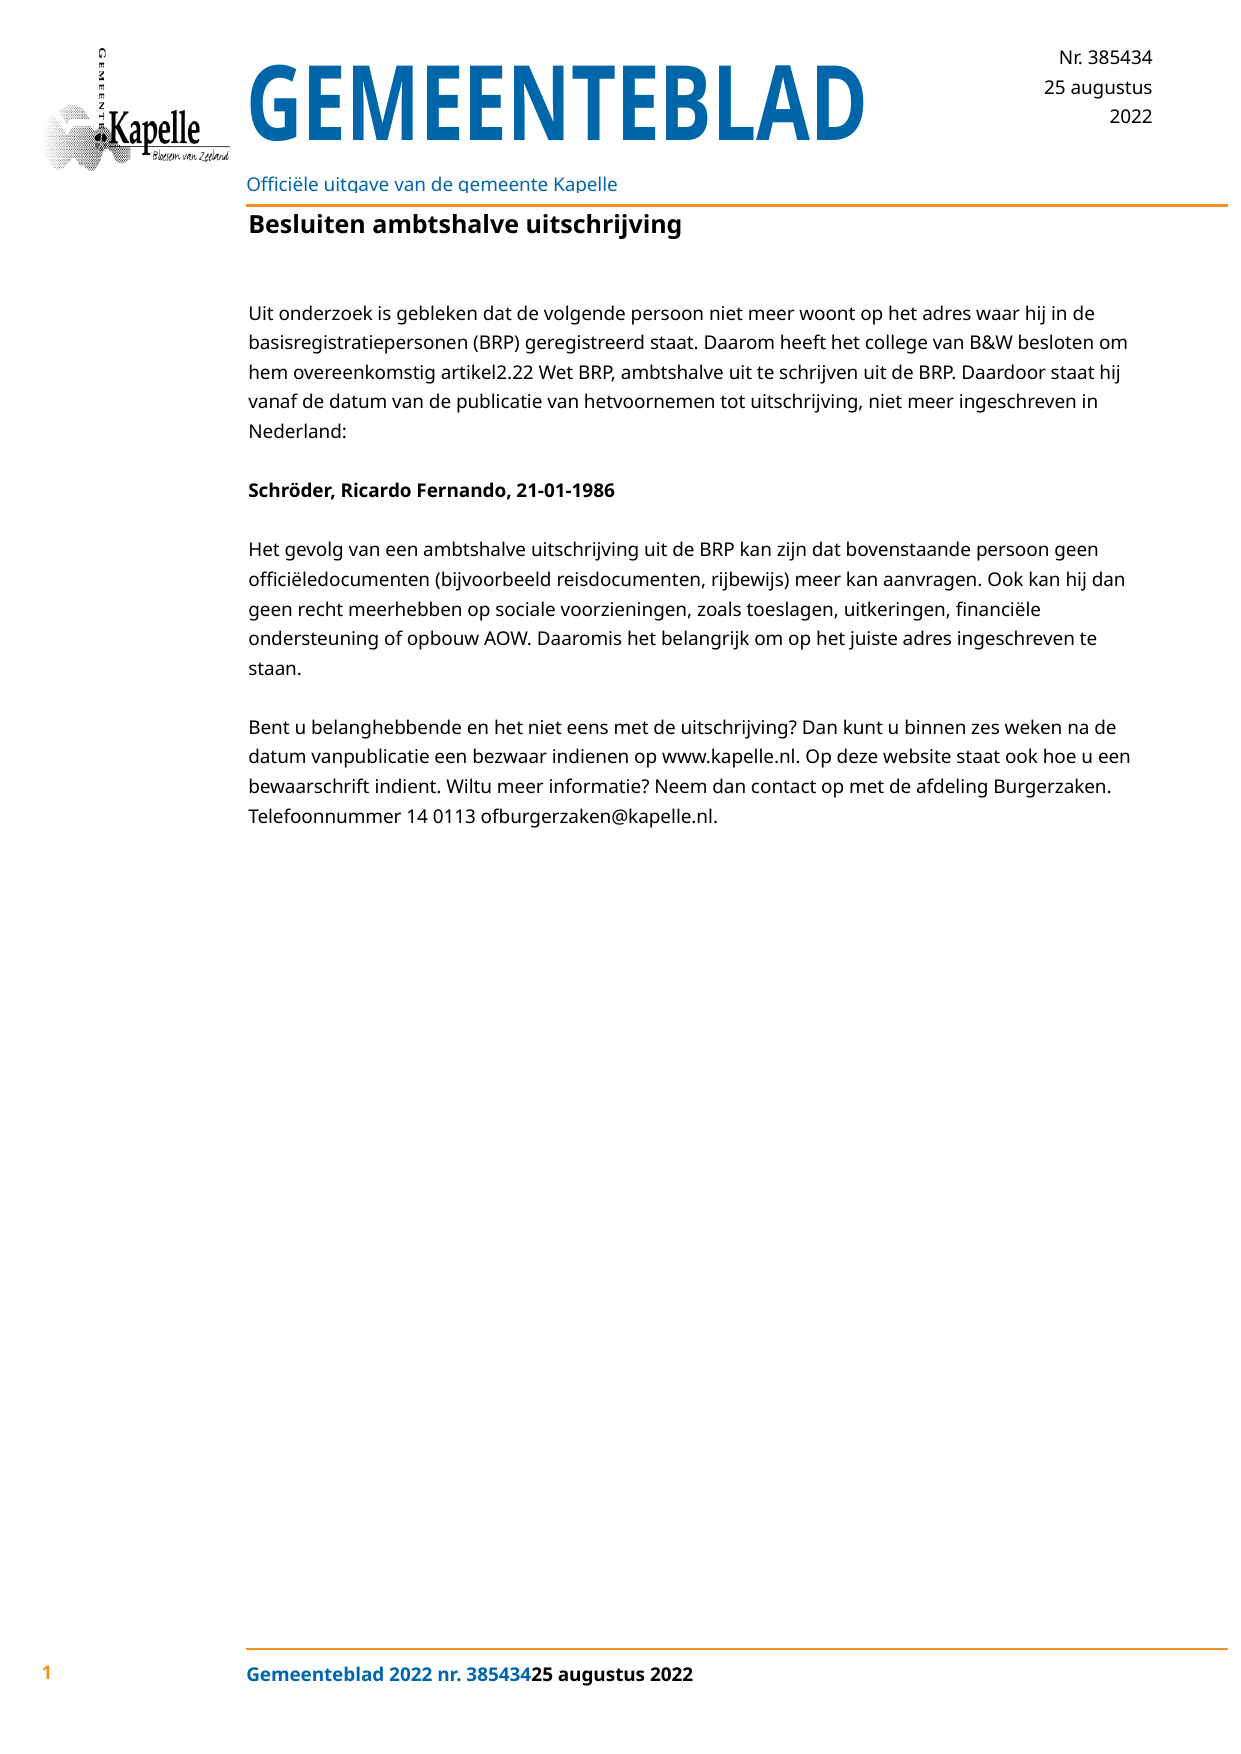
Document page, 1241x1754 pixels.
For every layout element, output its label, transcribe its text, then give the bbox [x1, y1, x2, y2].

text Besluiten ambtshalve uitschrijving [248, 207, 1152, 241]
text Schröder, Ricardo Fernando, 21-01-1986 [248, 477, 1152, 503]
text Bent u belanghebbende en het niet eens met de uitschrijving? Dan kunt u binnen zes weken na de datum vanpublicatie een bezwaar indienen op www.kapelle.nl. Op deze website staat ook hoe u een bewaarschrift indient. Wiltu meer informatie? Neem dan contact op met de afdeling Burgerzaken. Telefoonnummer 14 0113 ofburgerzaken@kapelle.nl. [248, 714, 1152, 828]
text Uit onderzoek is gebleken dat de volgende persoon niet meer woont op het adres waar hij in de basisregistratiepersonen (BRP) geregistreerd staat. Daarom heeft het college van B&W besloten om hem overeenkomstig artikel2.22 Wet BRP, ambtshalve uit te schrijven uit de BRP. Daardoor staat hij vanaf de datum van de publicatie van hetvoornemen tot uitschrijving, niet meer ingeschreven in Nederland: [248, 300, 1152, 444]
text Het gevolg van een ambtshalve uitschrijving uit de BRP kan zijn dat bovenstaande persoon geen officiëledocumenten (bijvoorbeeld reisdocumenten, rijbewijs) meer kan aanvragen. Ook kan hij dan geen recht meerhebben op sociale voorzieningen, zoals toeslagen, uitkeringen, financiële ondersteuning of opbouw AOW. Daaromis het belangrijk om op het juiste adres ingeschreven te staan. [248, 537, 1152, 681]
picture [41, 47, 231, 172]
